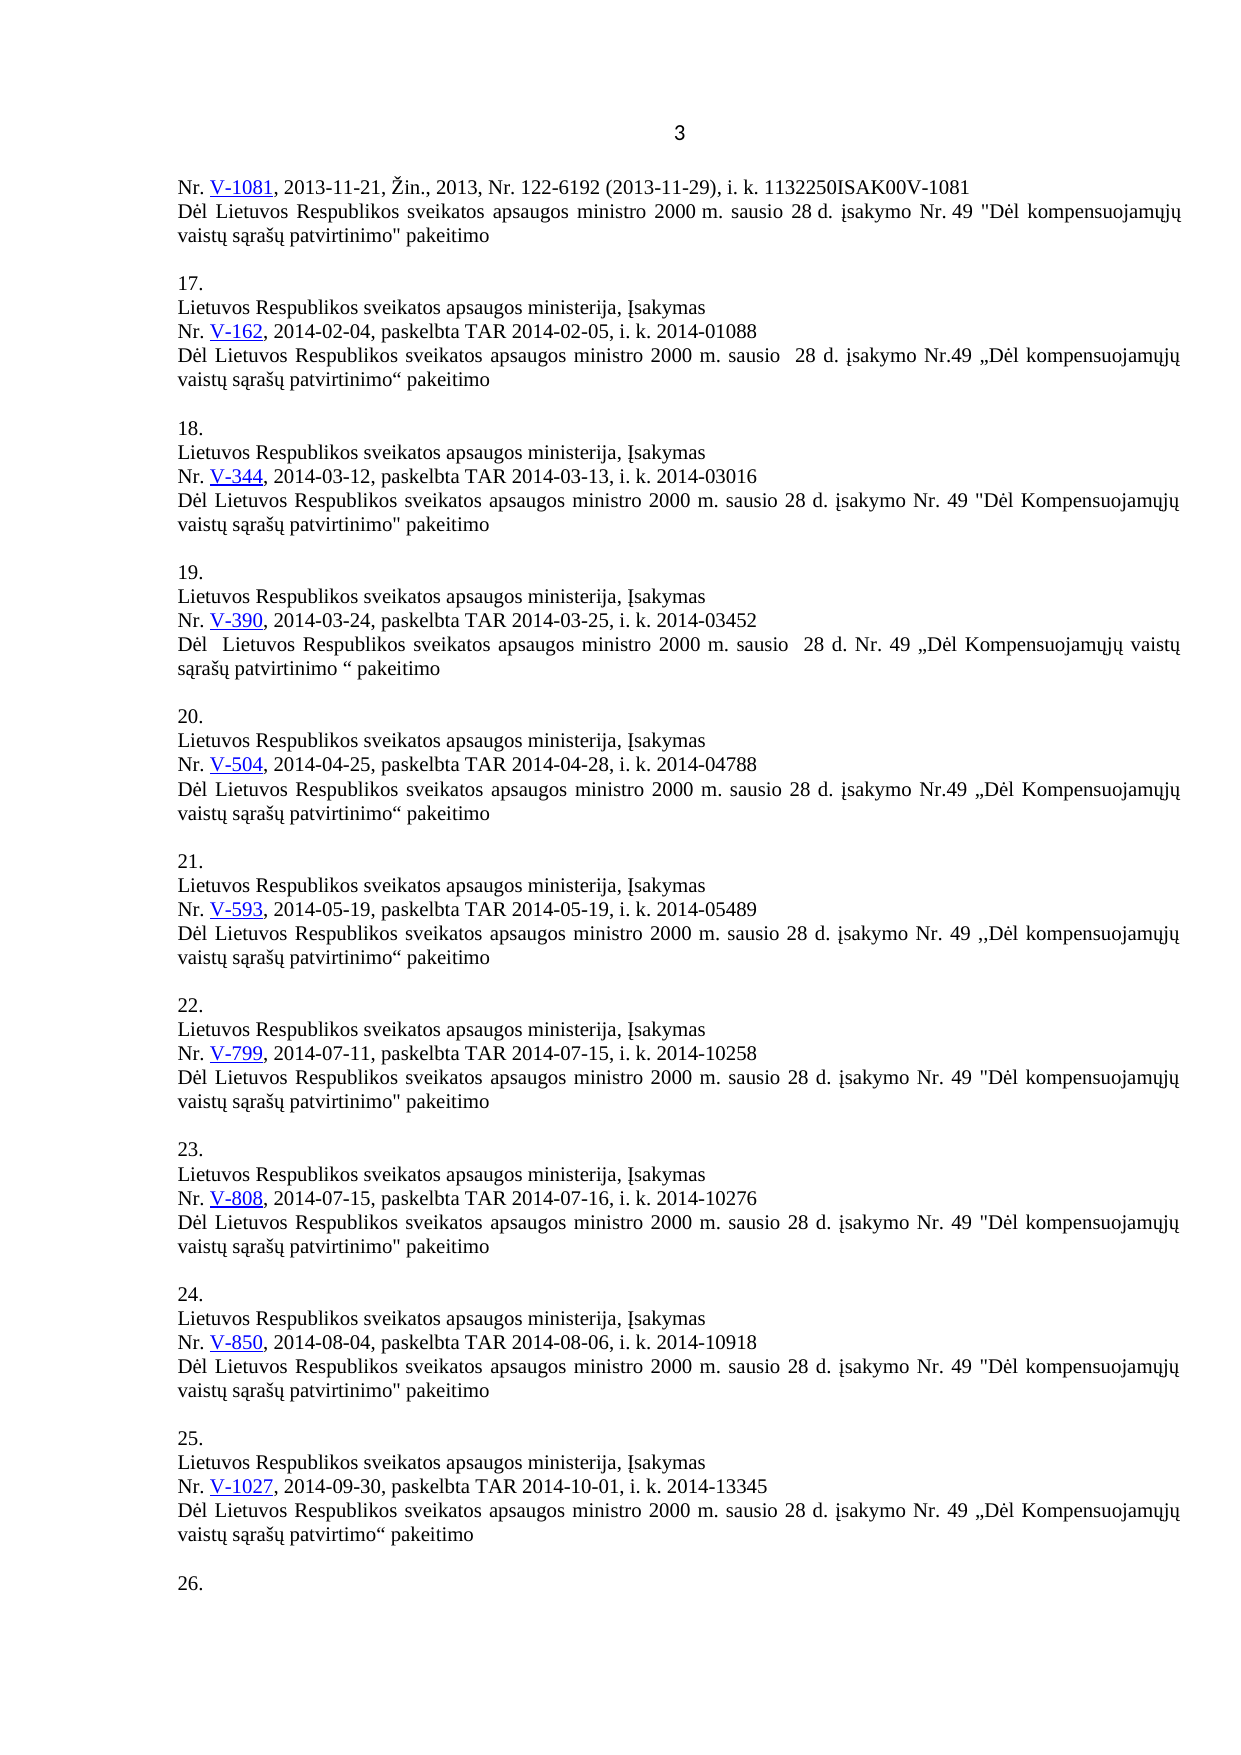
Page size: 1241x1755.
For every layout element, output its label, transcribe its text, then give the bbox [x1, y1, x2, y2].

text Lietuvos Respublikos sveikatos apsaugos ministerija, Įsakymas [177, 439, 1181, 464]
text 20. [177, 704, 1181, 728]
text Dėl Lietuvos Respublikos sveikatos apsaugos ministro 2000 m. sausio 28 d. įsakymo Nr. 49 "Dėl Kompensuojamųjų vaistų sąrašų patvirtinimo" pakeitimo [177, 488, 1181, 536]
text Nr. V-504, 2014-04-25, paskelbta TAR 2014-04-28, i. k. 2014-04788 [177, 752, 1181, 776]
text Nr. V-390, 2014-03-24, paskelbta TAR 2014-03-25, i. k. 2014-03452 [177, 608, 1181, 632]
text 21. [177, 849, 1181, 873]
text Nr. V-850, 2014-08-04, paskelbta TAR 2014-08-06, i. k. 2014-10918 [177, 1330, 1181, 1354]
text Lietuvos Respublikos sveikatos apsaugos ministerija, Įsakymas [177, 1450, 1181, 1474]
text 26. [177, 1571, 1181, 1594]
text 22. [177, 993, 1181, 1017]
text Dėl Lietuvos Respublikos sveikatos apsaugos ministro 2000 m. sausio 28 d. Nr. 49 „Dėl Kompensuojamųjų vaistų sąrašų patvirtinimo “ pakeitimo [177, 632, 1181, 680]
text Nr. V-808, 2014-07-15, paskelbta TAR 2014-07-16, i. k. 2014-10276 [177, 1186, 1181, 1209]
text Lietuvos Respublikos sveikatos apsaugos ministerija, Įsakymas [177, 295, 1181, 319]
text Nr. V-799, 2014-07-11, paskelbta TAR 2014-07-15, i. k. 2014-10258 [177, 1041, 1181, 1065]
text Lietuvos Respublikos sveikatos apsaugos ministerija, Įsakymas [177, 584, 1181, 608]
text Lietuvos Respublikos sveikatos apsaugos ministerija, Įsakymas [177, 1161, 1181, 1186]
text Dėl Lietuvos Respublikos sveikatos apsaugos ministro 2000 m. sausio 28 d. įsakymo Nr. 49 "Dėl kompensuojamųjų vaistų sąrašų patvirtinimo" pakeitimo [177, 1209, 1181, 1258]
text 19. [177, 560, 1181, 584]
text Dėl Lietuvos Respublikos sveikatos apsaugos ministro 2000 m. sausio 28 d. įsakymo Nr. 49 ,,Dėl kompensuojamųjų vaistų sąrašų patvirtinimo“ pakeitimo [177, 921, 1181, 969]
text Dėl Lietuvos Respublikos sveikatos apsaugos ministro 2000 m. sausio 28 d. įsakymo Nr. 49 "Dėl kompensuojamųjų vaistų sąrašų patvirtinimo" pakeitimo [177, 199, 1181, 247]
text Nr. V-593, 2014-05-19, paskelbta TAR 2014-05-19, i. k. 2014-05489 [177, 897, 1181, 921]
text Nr. V-344, 2014-03-12, paskelbta TAR 2014-03-13, i. k. 2014-03016 [177, 464, 1181, 488]
text Dėl Lietuvos Respublikos sveikatos apsaugos ministro 2000 m. sausio 28 d. įsakymo Nr. 49 "Dėl kompensuojamųjų vaistų sąrašų patvirtinimo" pakeitimo [177, 1065, 1181, 1113]
text Lietuvos Respublikos sveikatos apsaugos ministerija, Įsakymas [177, 728, 1181, 752]
text Dėl Lietuvos Respublikos sveikatos apsaugos ministro 2000 m. sausio 28 d. įsakymo Nr.49 „Dėl Kompensuojamųjų vaistų sąrašų patvirtinimo“ pakeitimo [177, 776, 1181, 824]
text Lietuvos Respublikos sveikatos apsaugos ministerija, Įsakymas [177, 1017, 1181, 1041]
text 25. [177, 1426, 1181, 1450]
text 18. [177, 416, 1181, 439]
text 23. [177, 1137, 1181, 1161]
text Dėl Lietuvos Respublikos sveikatos apsaugos ministro 2000 m. sausio 28 d. įsakymo Nr. 49 „Dėl Kompensuojamųjų vaistų sąrašų patvirtimo“ pakeitimo [177, 1498, 1181, 1546]
text 24. [177, 1282, 1181, 1306]
text Dėl Lietuvos Respublikos sveikatos apsaugos ministro 2000 m. sausio 28 d. įsakymo Nr. 49 "Dėl kompensuojamųjų vaistų sąrašų patvirtinimo" pakeitimo [177, 1354, 1181, 1402]
text Nr. V-1081, 2013-11-21, Žin., 2013, Nr. 122-6192 (2013-11-29), i. k. 1132250ISAK00V-1081 [177, 175, 1181, 199]
text 17. [177, 271, 1181, 295]
text Lietuvos Respublikos sveikatos apsaugos ministerija, Įsakymas [177, 1306, 1181, 1330]
text Nr. V-162, 2014-02-04, paskelbta TAR 2014-02-05, i. k. 2014-01088 [177, 319, 1181, 343]
text Lietuvos Respublikos sveikatos apsaugos ministerija, Įsakymas [177, 873, 1181, 897]
text Dėl Lietuvos Respublikos sveikatos apsaugos ministro 2000 m. sausio 28 d. įsakymo Nr.49 „Dėl kompensuojamųjų vaistų sąrašų patvirtinimo“ pakeitimo [177, 343, 1181, 391]
text Nr. V-1027, 2014-09-30, paskelbta TAR 2014-10-01, i. k. 2014-13345 [177, 1474, 1181, 1498]
